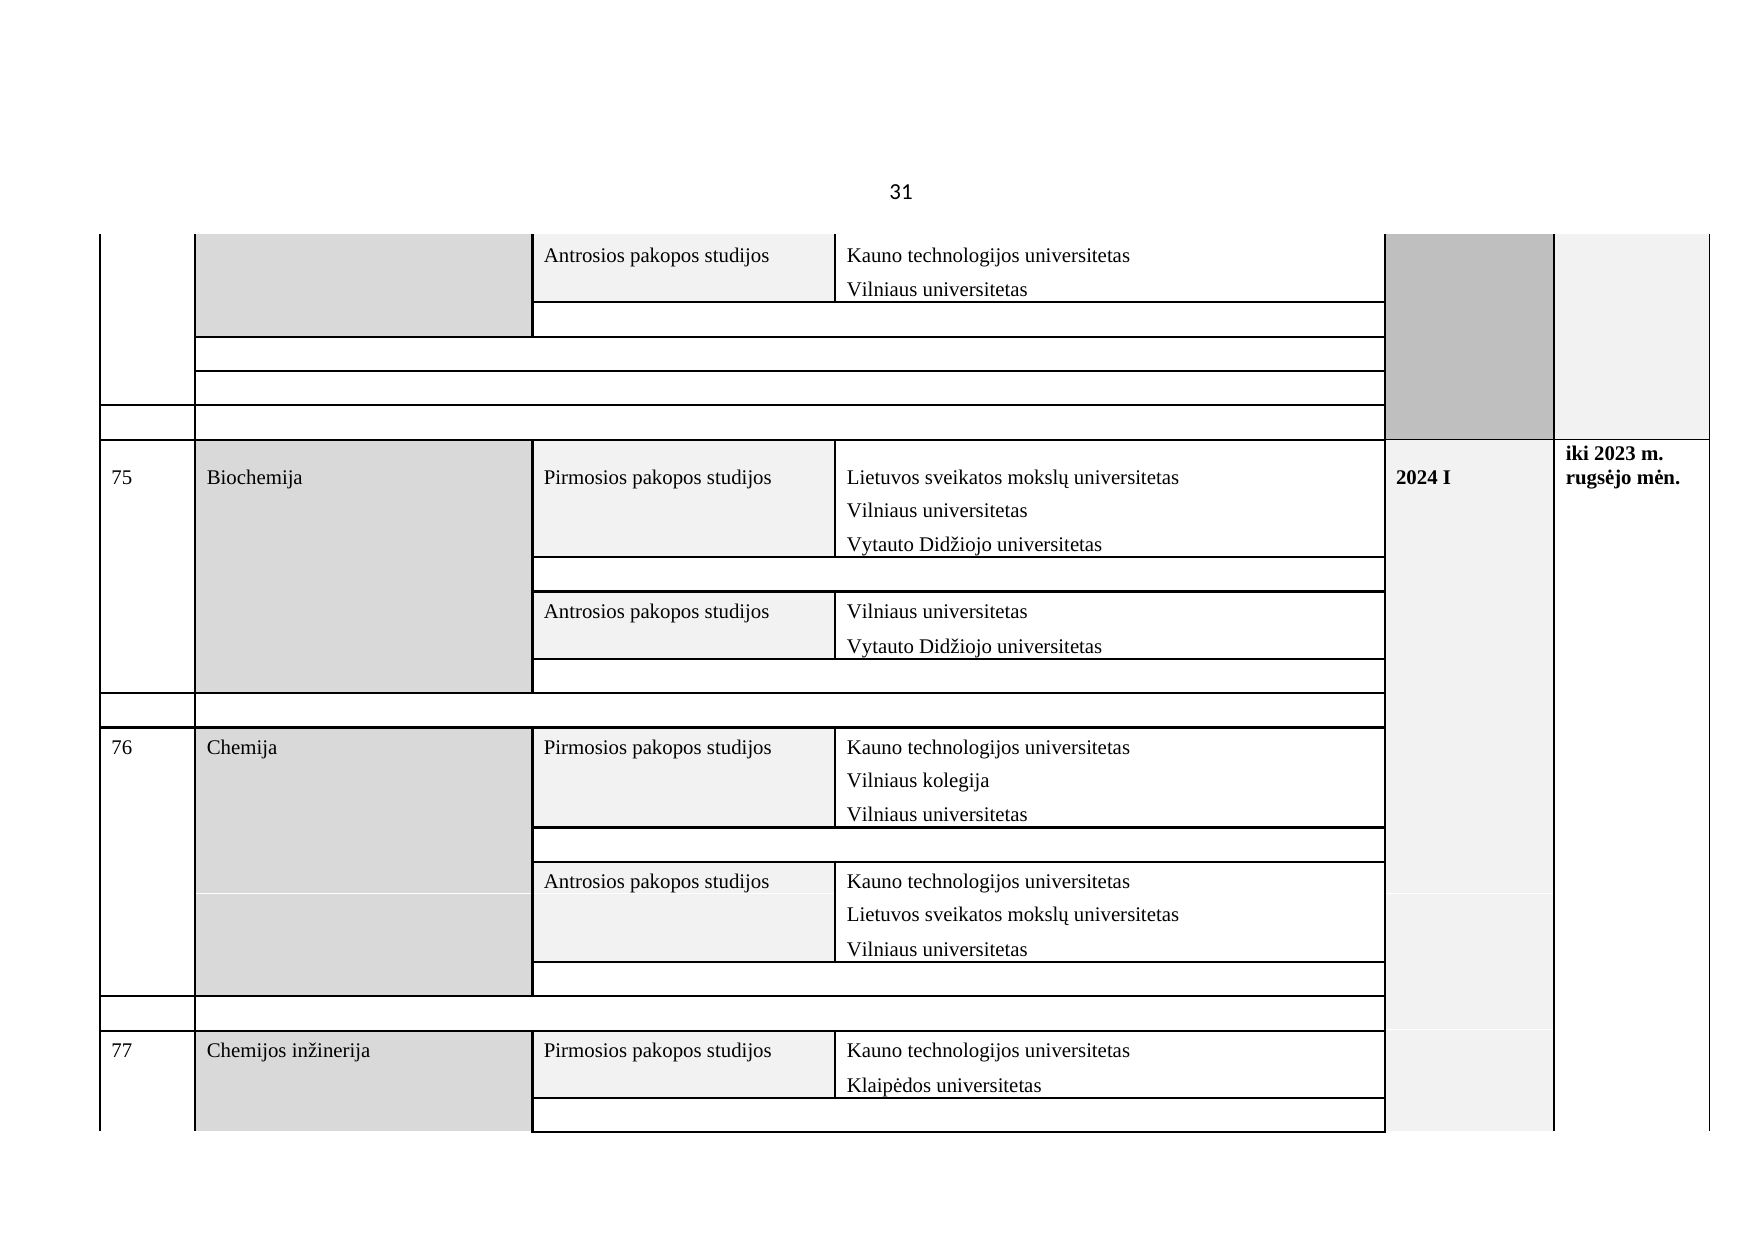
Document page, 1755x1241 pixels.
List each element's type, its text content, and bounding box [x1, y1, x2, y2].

table_cell [534, 1062, 834, 1097]
table_cell [1386, 894, 1553, 926]
table_cell [534, 623, 834, 658]
table_cell Vytauto Didžiojo universitetas [836, 623, 1384, 658]
table_cell Antrosios pakopos studijos [534, 234, 834, 267]
table_cell [101, 861, 194, 893]
table_cell Lietuvos sveikatos mokslų universitetas [836, 894, 1384, 926]
table_cell Biochemija Suma [196, 694, 532, 726]
table_cell [196, 301, 531, 336]
table_cell Kauno technologijos universitetas [836, 234, 1384, 267]
table_cell [1555, 726, 1709, 759]
table_cell Vilniaus universitetas [836, 489, 1384, 522]
table_cell [196, 234, 531, 267]
table_cell [1555, 658, 1709, 692]
table_cell [1386, 1097, 1553, 1131]
table_cell [1555, 623, 1709, 658]
table_cell 76 [101, 729, 194, 759]
table_cell Kauno technologijos universitetas [836, 1032, 1384, 1062]
table_cell Klaipėdos universitetas [836, 1062, 1384, 1097]
table_cell [1555, 826, 1709, 861]
table_cell [1386, 404, 1553, 439]
table_cell [101, 759, 194, 792]
table_cell [101, 301, 194, 336]
table_cell [196, 556, 531, 590]
table_cell [534, 792, 834, 826]
table_cell [534, 267, 834, 301]
table_cell [101, 826, 194, 861]
table_cell Pirmosios pakopos studijos [534, 441, 834, 489]
table_cell [1386, 792, 1553, 826]
table_cell [196, 267, 531, 301]
table_cell Chemija Suma [196, 997, 532, 1029]
table_cell [196, 406, 532, 439]
table_cell [101, 623, 194, 658]
table_cell [196, 623, 531, 658]
table_cell [1386, 658, 1553, 692]
table_cell [1555, 370, 1709, 404]
table_cell [533, 406, 835, 439]
table_cell [196, 372, 532, 404]
table_cell [196, 759, 531, 792]
table_cell [1386, 861, 1553, 893]
table_cell [534, 489, 834, 522]
table_cell [1386, 301, 1553, 336]
table_cell 77 [101, 1032, 194, 1062]
table_cell [101, 234, 194, 267]
table_cell [835, 406, 1384, 439]
table_cell [101, 406, 194, 439]
table_cell [101, 658, 194, 692]
table_cell [196, 489, 531, 522]
table_cell Lietuvos sveikatos mokslų universitetas [836, 441, 1384, 489]
table_cell [1386, 759, 1553, 792]
table_cell [1555, 926, 1709, 961]
table_cell Biochemija [196, 441, 531, 489]
table_cell [101, 522, 194, 556]
table_cell [101, 997, 194, 1029]
table_cell Programų sistemos Suma [196, 338, 835, 370]
table_cell [1555, 522, 1709, 556]
table_cell [1555, 1062, 1709, 1097]
table_cell [1386, 995, 1553, 1029]
table_cell Antrosios pakopos studijos Suma [534, 963, 1384, 995]
table_cell [101, 489, 194, 522]
table_cell [1386, 1062, 1553, 1097]
table_cell Vilniaus universitetas [836, 593, 1384, 623]
table_cell [196, 658, 531, 692]
table_cell Kauno technologijos universitetas [836, 729, 1384, 759]
table_cell [1555, 404, 1709, 439]
table_cell [835, 372, 1384, 404]
table_cell [533, 694, 835, 726]
table_cell [1386, 489, 1553, 522]
table_cell [101, 894, 194, 926]
table_cell Vilniaus universitetas [836, 926, 1384, 961]
table_cell [101, 926, 194, 961]
table_cell [1555, 489, 1709, 522]
table_cell [196, 590, 531, 623]
table_cell [1555, 692, 1709, 726]
table_cell [1555, 1097, 1709, 1131]
table_cell [835, 694, 1384, 726]
table_cell [101, 556, 194, 590]
table_cell [1386, 522, 1553, 556]
table_cell [1386, 926, 1553, 961]
table_cell Chemija [196, 729, 531, 759]
table_cell Pirmosios pakopos studijos Suma [534, 829, 1384, 861]
table_cell [101, 267, 194, 301]
table_cell [101, 961, 194, 995]
table_cell Vytauto Didžiojo universitetas [836, 522, 1384, 556]
table_cell [101, 590, 194, 623]
table_cell [534, 926, 834, 961]
table_cell Pirmosios pakopos studijos [534, 1032, 834, 1062]
table_cell [196, 861, 531, 893]
table_cell [1555, 556, 1709, 590]
table_cell [1386, 826, 1553, 861]
table_cell [101, 1097, 194, 1131]
table_cell [1555, 759, 1709, 792]
table_cell [1386, 692, 1553, 726]
table_cell Kauno technologijos universitetas [836, 863, 1384, 893]
table_cell [196, 792, 531, 826]
table_cell [835, 997, 1384, 1029]
table_cell iki 2023 m. rugsėjo mėn. [1555, 440, 1709, 489]
table_cell 2024 I [1386, 440, 1553, 489]
table_cell [534, 759, 834, 792]
table_cell Chemijos inžinerija [196, 1032, 531, 1062]
table_cell [1555, 995, 1709, 1029]
table_cell Antrosios pakopos studijos Suma [534, 660, 1384, 692]
table_cell Pirmosios pakopos studijos [534, 729, 834, 759]
table_cell [1386, 1030, 1553, 1062]
table_cell [1386, 623, 1553, 658]
table_cell [835, 338, 1384, 370]
table_cell Antrosios pakopos studijos [534, 863, 834, 893]
table_cell 75 [101, 441, 194, 489]
table_cell [1386, 961, 1553, 995]
table_cell [196, 1062, 531, 1097]
table_cell [1555, 267, 1709, 301]
table_cell [101, 1062, 194, 1097]
table_cell [1555, 861, 1709, 893]
table_cell [1386, 234, 1553, 267]
table_cell Pirmosios pakopos studijos Suma [534, 558, 1384, 590]
table_cell [1555, 961, 1709, 995]
table_cell [1386, 590, 1553, 623]
table_cell Antrosios pakopos studijos Suma [534, 303, 1384, 336]
table_cell [101, 336, 194, 370]
table_cell [1386, 726, 1553, 759]
table_cell Antrosios pakopos studijos [534, 593, 834, 623]
table_cell Vilniaus universitetas [836, 267, 1384, 301]
table_cell [1555, 301, 1709, 336]
table_cell [196, 522, 531, 556]
table_cell [196, 926, 531, 961]
table_cell [101, 694, 194, 726]
table_cell [101, 370, 194, 404]
table_cell [1386, 556, 1553, 590]
table_cell Pirmosios pakopos studijos Suma [534, 1099, 1384, 1131]
table_cell [1555, 336, 1709, 370]
table_cell [101, 792, 194, 826]
table_cell [533, 372, 835, 404]
table_cell [1386, 370, 1553, 404]
table_cell [1386, 267, 1553, 301]
table_cell [196, 961, 531, 995]
table_cell [534, 522, 834, 556]
table_cell [196, 894, 531, 926]
table_cell [1555, 1030, 1709, 1062]
table_cell [1555, 894, 1709, 926]
table_cell [1555, 234, 1709, 267]
table_cell [533, 997, 835, 1029]
table_cell [1555, 590, 1709, 623]
table_cell [196, 1097, 531, 1131]
table_cell Vilniaus universitetas [836, 792, 1384, 826]
table_cell Vilniaus kolegija [836, 759, 1384, 792]
table_cell [1555, 792, 1709, 826]
table_cell [1386, 336, 1553, 370]
table_cell [196, 826, 531, 861]
table_cell [534, 894, 834, 926]
